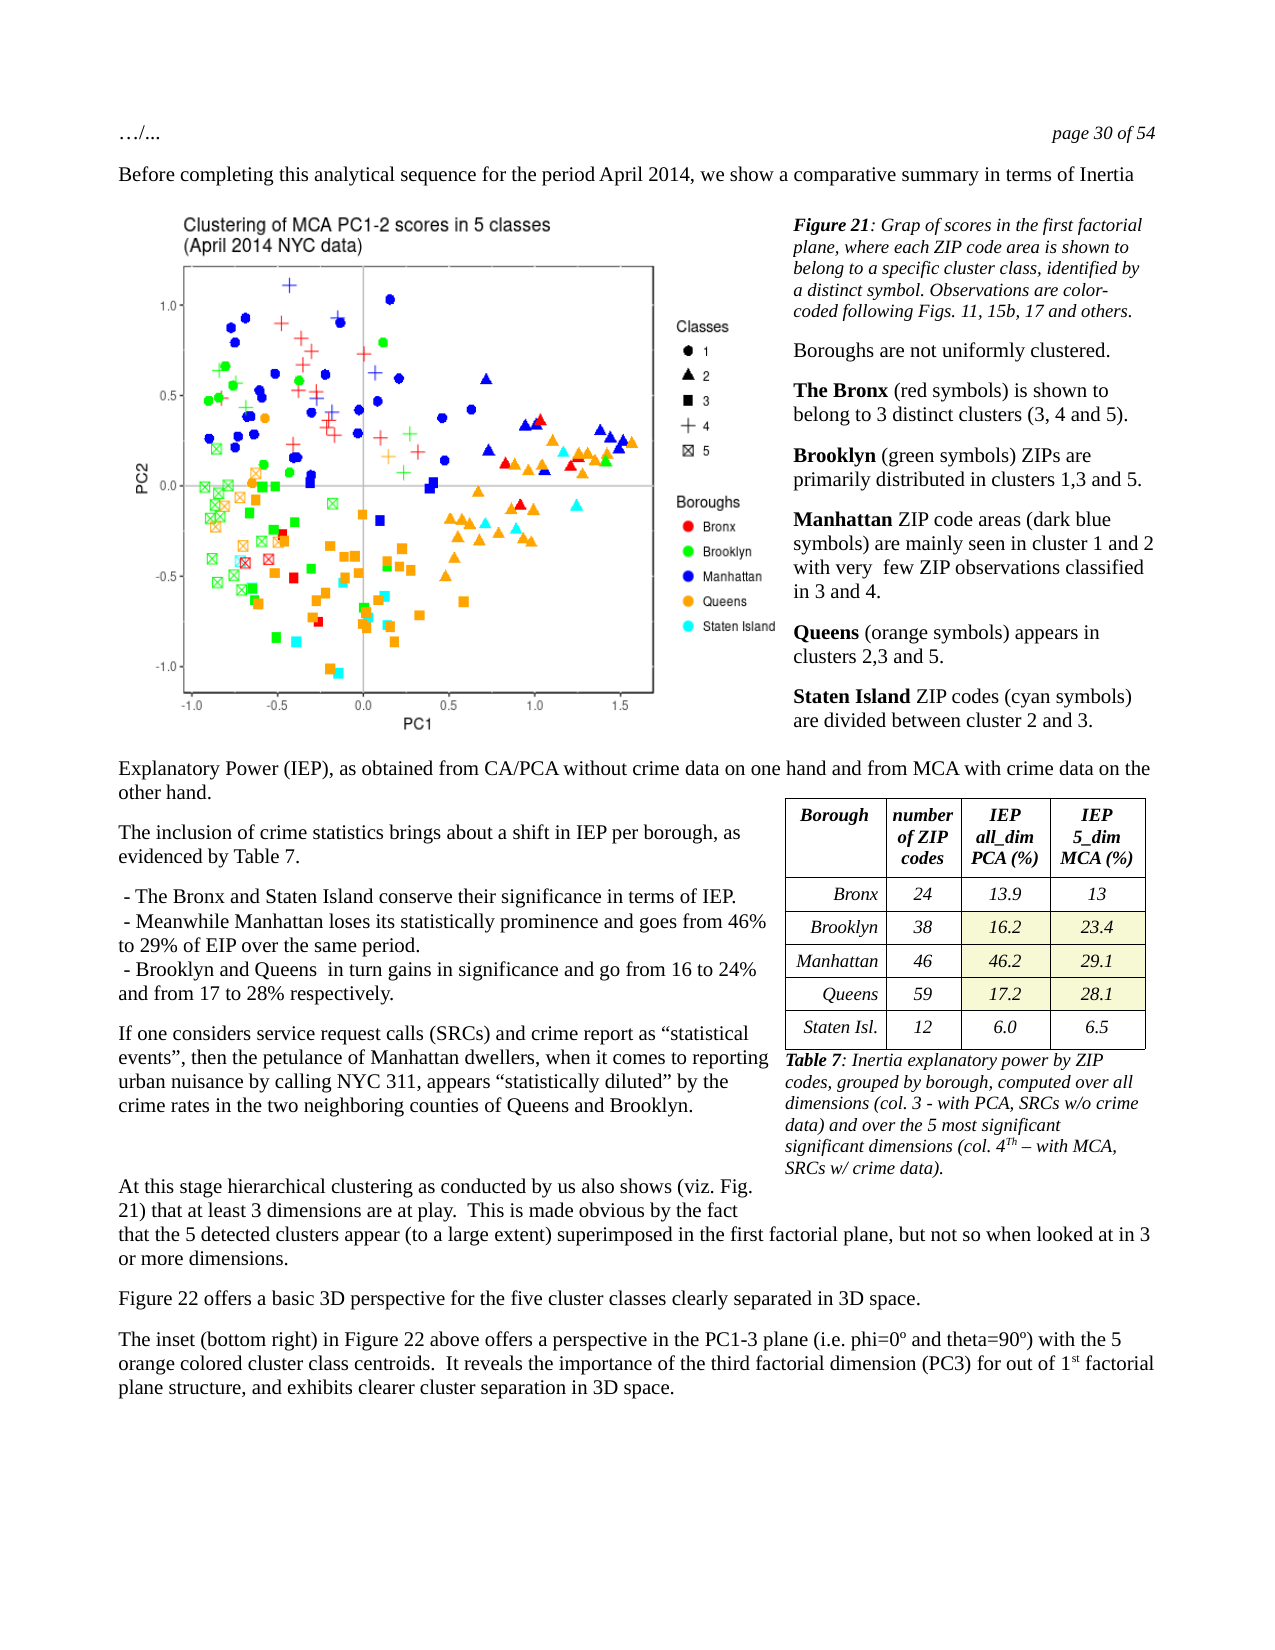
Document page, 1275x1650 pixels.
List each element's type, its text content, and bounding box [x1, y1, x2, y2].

table_header number of ZIP codes [887, 799, 961, 877]
list Before completing this analytical sequence for the period April 2014, we show a comparative summary in terms of Inertia [118, 162, 1157, 186]
list At this stage hierarchical clustering as conducted by us also shows (viz. Fig. 21) that at least 3 dimensions are at play. This is made obvious by the fact that the 5 detected clusters appear (to a large extent) superimposed in the first factorial plane, but not so when looked at in 3 or more dimensions. [118, 1174, 1157, 1270]
list - The Bronx and Staten Island conserve their significance in terms of IEP. - Meanwhile Manhattan loses its statistically prominence and goes from 46% to 29% of EIP over the same period. - Brooklyn and Queens in turn gains in significance and go from 16 to 24% and from 17 to 28% respectively. [118, 884, 773, 1005]
table_header Borough [786, 799, 886, 877]
list Explanatory Power (IEP), as obtained from CA/PCA without crime data on one hand and from MCA with crime data on the other hand. [118, 753, 1157, 804]
table_cell 17.2 [962, 978, 1050, 1010]
list If one considers service request calls (SRCs) and crime report as “statistical events”, then the petulance of Manhattan dwellers, when it comes to reporting urban nuisance by calling NYC 311, appears “statistically diluted” by the crime rates in the two neighboring counties of Queens and Brooklyn. [118, 1021, 773, 1117]
table_cell Brooklyn [786, 912, 886, 944]
table_cell 46 [887, 945, 961, 977]
list Figure 21: Grap of scores in the first factorial plane, where each ZIP code area is shown to belong to a specific cluster class, identified by a distinct symbol. Observations are color-coded following Figs. 11, 15b, 17 and others. [793, 214, 1155, 322]
table_cell 23.4 [1051, 912, 1145, 944]
table_cell 24 [887, 878, 961, 911]
list Staten Island ZIP codes (cyan symbols) are divided between cluster 2 and 3. [793, 684, 1155, 732]
table_cell 12 [887, 1011, 961, 1049]
table_header IEP all_dim PCA (%) [962, 799, 1050, 877]
list Manhattan ZIP code areas (dark blue symbols) are mainly seen in cluster 1 and 2 with very few ZIP observations classified in 3 and 4. [793, 507, 1155, 603]
text The inset (bottom right) in Figure 22 above offers a perspective in the PC1-3 plane (i.e. phi=0º and theta=90º) with the 5 orange colored cluster class centroids. It reveals the importance of the third factorial dimension (PC3) for out of 1st factorial plane structure, and exhibits clearer cluster separation in 3D space. [118, 1327, 1157, 1399]
table_cell 29.1 [1051, 945, 1145, 977]
table_cell 6.5 [1051, 1011, 1145, 1049]
list The Bronx (red symbols) is shown to belong to 3 distinct clusters (3, 4 and 5). [793, 378, 1155, 426]
picture [132, 213, 782, 735]
list [116, 192, 1155, 756]
list The inclusion of crime statistics brings about a shift in IEP per borough, as evidenced by Table 7. [118, 820, 773, 868]
list Figure 22 offers a basic 3D perspective for the five cluster classes clearly separated in 3D space. [118, 1286, 1157, 1310]
table_cell Bronx [786, 878, 886, 911]
table_cell 46.2 [962, 945, 1050, 977]
table_cell Staten Isl. [786, 1011, 886, 1049]
table_cell 16.2 [962, 912, 1050, 944]
list Table 7: Inertia explanatory power by ZIP codes, grouped by borough, computed over all dimensions (col. 3 - with PCA, SRCs w/o crime data) and over the 5 most significant significant dimensions (col. 4Th – with MCA, SRCs w/ crime data). [785, 1050, 1143, 1178]
table_cell 13.9 [962, 878, 1050, 911]
table_header IEP 5_dim MCA (%) [1051, 799, 1145, 877]
list Brooklyn (green symbols) ZIPs are primarily distributed in clusters 1,3 and 5. [793, 443, 1155, 491]
table_cell 38 [887, 912, 961, 944]
table_cell Queens [786, 978, 886, 1010]
list Queens (orange symbols) appears in clusters 2,3 and 5. [793, 619, 1155, 668]
table_cell 13 [1051, 878, 1145, 911]
table_cell 59 [887, 978, 961, 1010]
table_cell 28.1 [1051, 978, 1145, 1010]
table_cell 6.0 [962, 1011, 1050, 1049]
list Boroughs are not uniformly clustered. [793, 338, 1155, 362]
table_cell Manhattan [786, 945, 886, 977]
